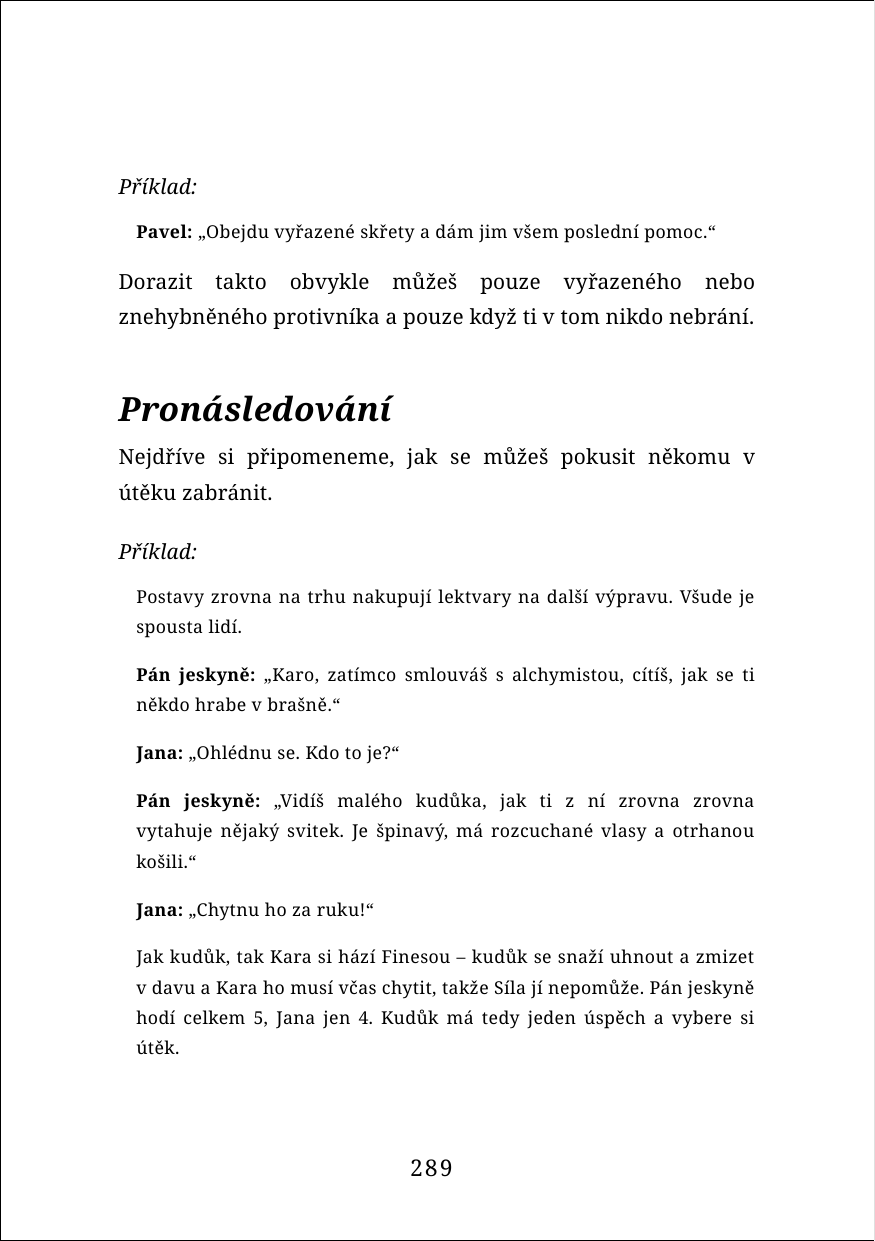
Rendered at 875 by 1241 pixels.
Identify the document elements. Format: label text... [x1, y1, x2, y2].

text Jana: „Ohlédnu se. Kdo to je?“ [136, 741, 756, 765]
text Pán jeskyně: „Vidíš malého kudůka, jak ti z ní zrovna zrovna vytahuje nějaký svitek. Je špinavý, má rozcuchané vlasy a otrhanou košili.“ [136, 789, 756, 873]
text Postavy zrovna na trhu nakupují lektvary na další výpravu. Všude je spousta lidí. [136, 584, 756, 639]
text Příklad: [118, 172, 756, 200]
text Pán jeskyně: „Karo, zatímco smlouváš s alchymistou, cítíš, jak se ti někdo hrabe v brašně.“ [136, 663, 756, 717]
text Jana: „Chytnu ho za ruku!“ [136, 897, 756, 921]
subtitle Pronásledování [118, 385, 756, 431]
text Příklad: [118, 537, 756, 566]
text Pavel: „Obejdu vyřazené skřety a dám jim všem poslední pomoc.“ [136, 219, 756, 243]
text Jak kudůk, tak Kara si hází Finesou – kudůk se snaží uhnout a zmizet v davu a Kara ho musí včas chytit, takže Síla jí nepomůže. Pán jeskyně hodí celkem 5, Jana jen 4. Kudůk má tedy jeden úspěch a vybere si útěk. [136, 945, 756, 1060]
text Nejdříve si připomeneme, jak se můžeš pokusit někomu v útěku zabránit. [118, 442, 756, 506]
text Dorazit takto obvykle můžeš pouze vyřazeného nebo znehybněného protivníka a pouze když ti v tom nikdo nebrání. [118, 267, 756, 331]
